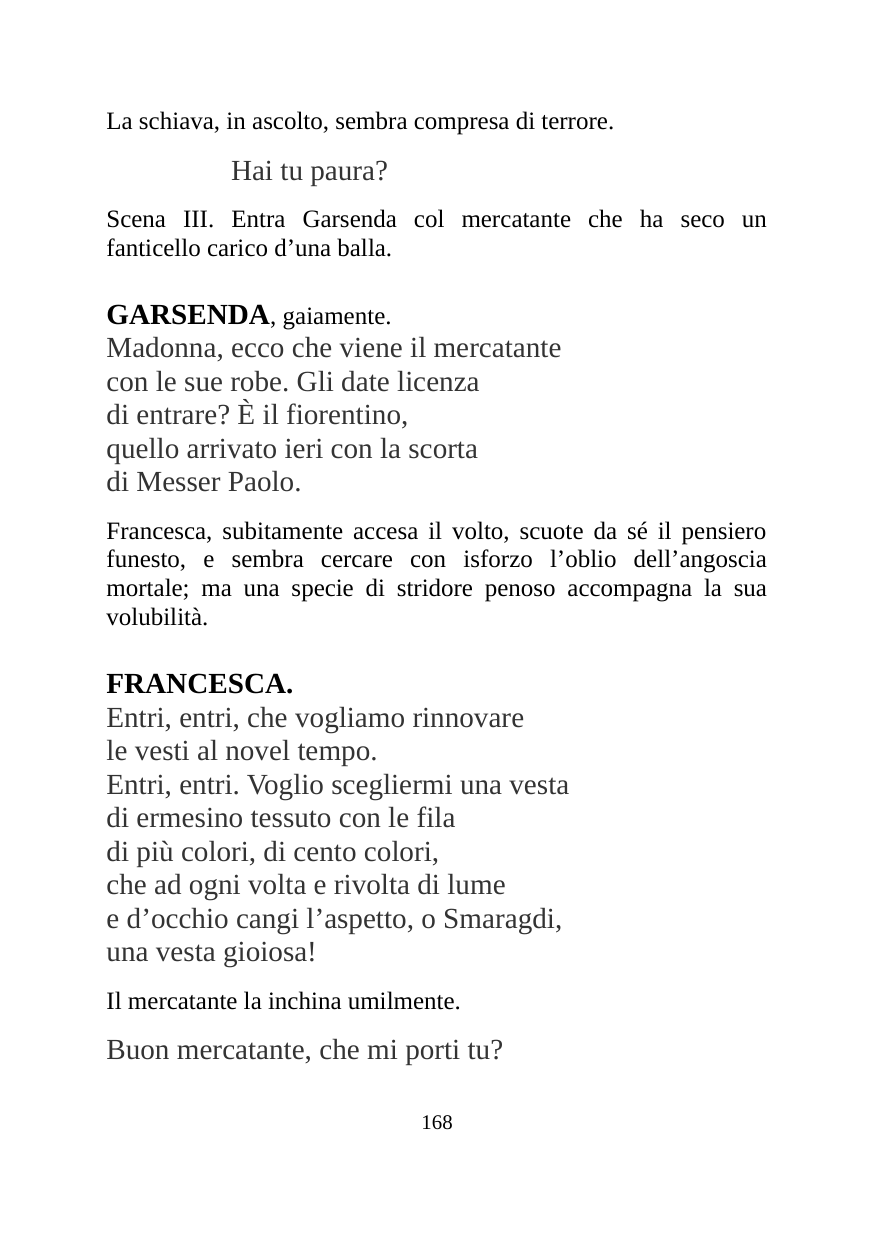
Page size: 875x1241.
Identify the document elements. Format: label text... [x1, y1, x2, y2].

text Hai tu paura? [231, 153, 767, 186]
text FRANCESCA. [106, 666, 767, 700]
text Scena III. Entra Garsenda col mercatante che ha seco un fanticello carico d’una balla. [106, 204, 767, 261]
text GARSENDA, gaiamente. [106, 297, 767, 330]
text Il mercatante la inchina umilmente. [106, 986, 767, 1014]
text Francesca, subitamente accesa il volto, scuote da sé il pensiero funesto, e sembra cercare con isforzo l’oblio dell’angoscia mortale; ma una specie di stridore penoso accompagna la sua volubilità. [106, 516, 767, 631]
text Buon mercatante, che mi porti tu? [106, 1032, 767, 1066]
text Entri, entri, che vogliamo rinnovare le vesti al novel tempo. Entri, entri. Voglio scegliermi una vesta di ermesino tessuto con le fila di più colori, di cento colori, che ad ogni volta e rivolta di lume e d’occhio cangi l’aspetto, o Smaragdi, una vesta gioiosa! [106, 700, 767, 968]
text La schiava, in ascolto, sembra compresa di terrore. [106, 106, 767, 135]
text Madonna, ecco che viene il mercatante con le sue robe. Gli date licenza di entrare? È il fiorentino, quello arrivato ieri con la scorta di Messer Paolo. [106, 330, 767, 498]
